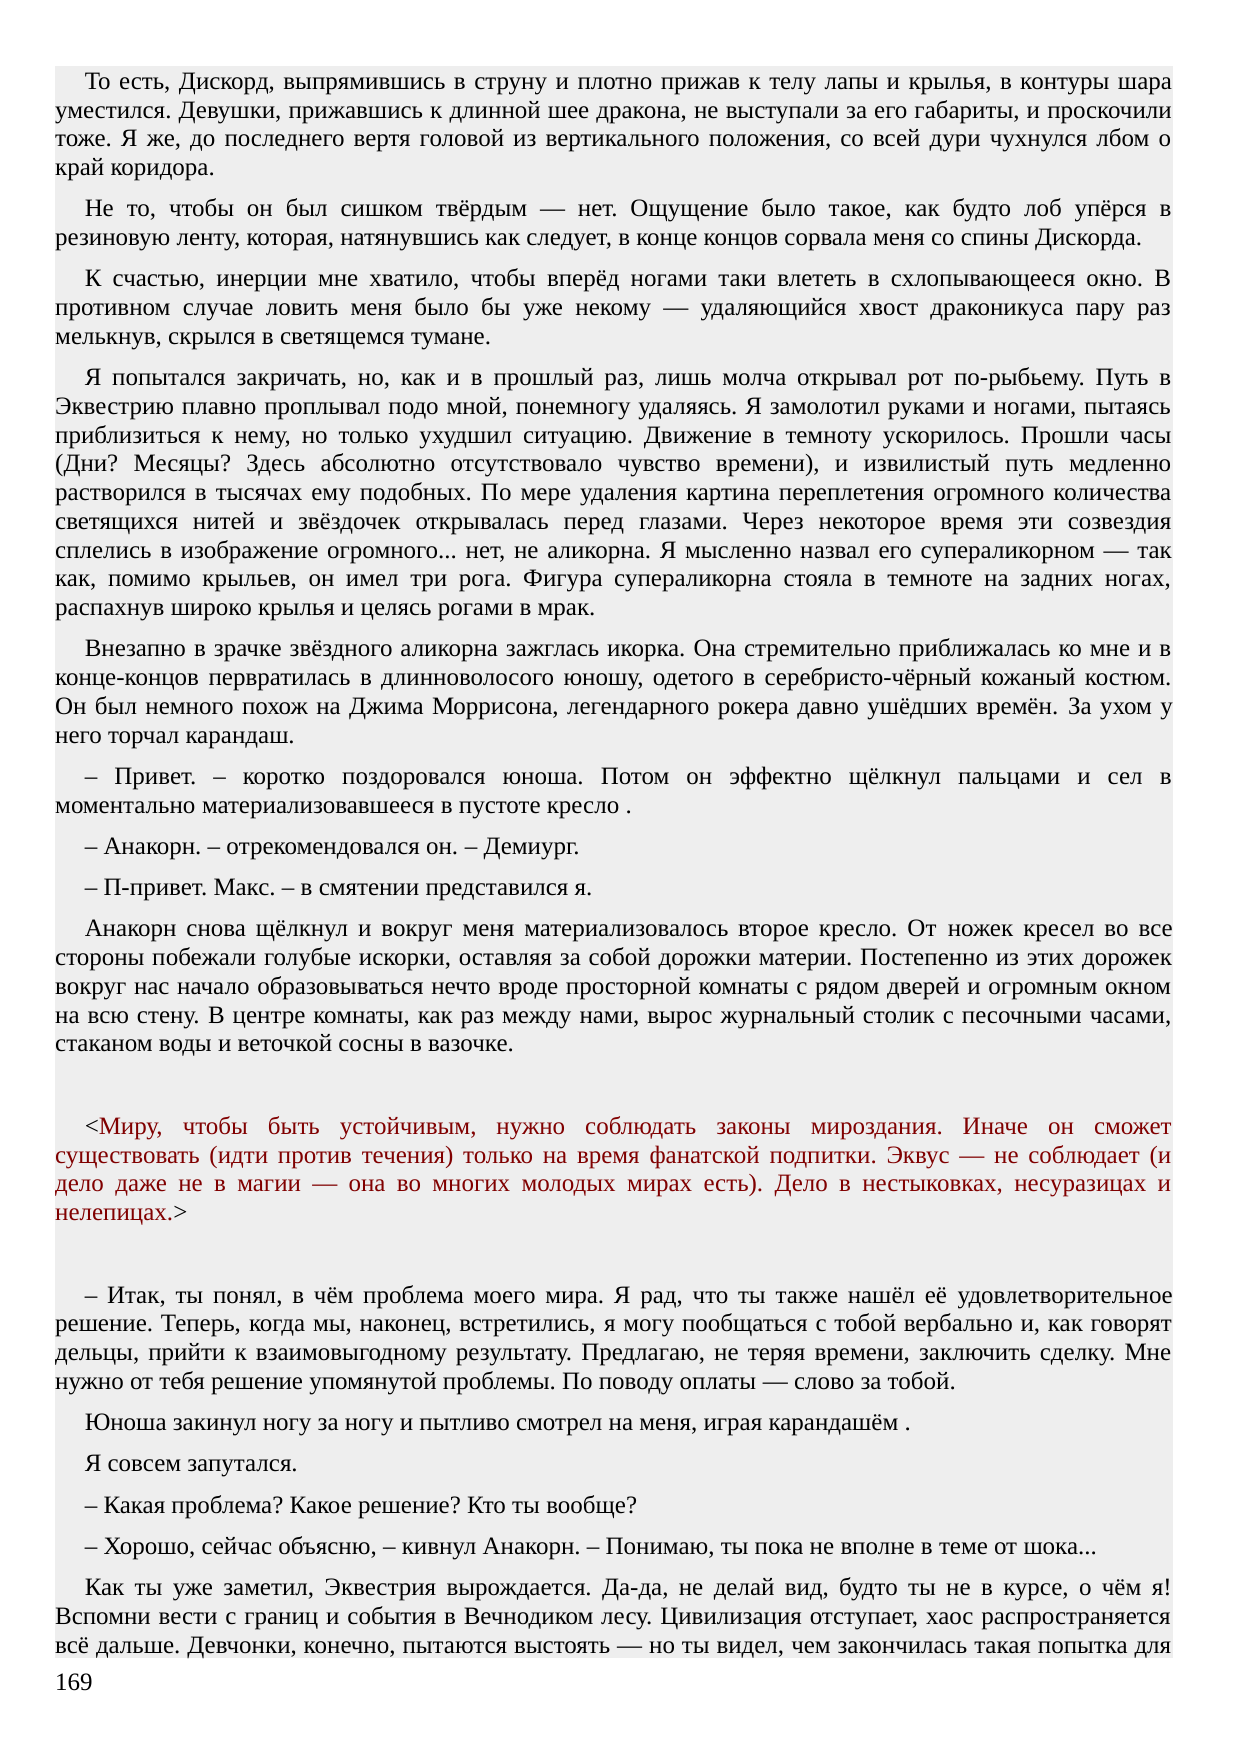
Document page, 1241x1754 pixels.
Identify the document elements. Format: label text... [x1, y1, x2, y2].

text Как ты уже заметил, Эквестрия вырождается. Да-да, не делай вид, будто ты не в курсе, о чём я! Вспомни вести с границ и события в Вечнодиком лесу. Цивилизация отступает, хаос распространяется всё дальше. Девчонки, конечно, пытаются выстоять — но ты видел, чем закончилась такая попытка для [55, 1572, 1173, 1658]
text – Привет. – коротко поздоровался юноша. Потом он эффектно щёлкнул пальцами и сел в моментально материализовавшееся в пустоте кресло . [55, 761, 1173, 818]
text Анакорн снова щёлкнул и вокруг меня материализовалось второе кресло. От ножек кресел во все стороны побежали голубые искорки, оставляя за собой дорожки материи. Постепенно из этих дорожек вокруг нас начало образовываться нечто вроде просторной комнаты с рядом дверей и огромным окном на всю стену. В центре комнаты, как раз между нами, вырос журнальный столик с песочными часами, стаканом воды и веточкой сосны в вазочке. [55, 913, 1173, 1057]
text – Анакорн. – отрекомендовался он. – Демиург. [55, 831, 1173, 860]
text То есть, Дискорд, выпрямившись в струну и плотно прижав к телу лапы и крылья, в контуры шара уместился. Девушки, прижавшись к длинной шее дракона, не выступали за его габариты, и проскочили тоже. Я же, до последнего вертя головой из вертикального положения, со всей дури чухнулся лбом о край коридора. [55, 66, 1173, 181]
text – Какая проблема? Какое решение? Кто ты вообще? [55, 1490, 1173, 1518]
text Не то, чтобы он был сишком твёрдым — нет. Ощущение было такое, как будто лоб упёрся в резиновую ленту, которая, натянувшись как следует, в конце концов сорвала меня со спины Дискорда. [55, 193, 1173, 251]
text Я совсем запутался. [55, 1448, 1173, 1477]
text К счастью, инерции мне хватило, чтобы вперёд ногами таки влететь в схлопывающееся окно. В противном случае ловить меня было бы уже некому — удаляющийся хвост драконикуса пару раз мелькнув, скрылся в светящемся тумане. [55, 263, 1173, 350]
text – Итак, ты понял, в чём проблема моего мира. Я рад, что ты также нашёл её удовлетворительное решение. Теперь, когда мы, наконец, встретились, я могу пообщаться с тобой вербально и, как говорят дельцы, прийти к взаимовыгодному результату. Предлагаю, не теряя времени, заключить сделку. Мне нужно от тебя решение упомянутой проблемы. По поводу оплаты — слово за тобой. [55, 1280, 1173, 1395]
text Я попытался закричать, но, как и в прошлый раз, лишь молча открывал рот по-рыбьему. Путь в Эквестрию плавно проплывал подо мной, понемногу удаляясь. Я замолотил руками и ногами, пытаясь приблизиться к нему, но только ухудшил ситуацию. Движение в темноту ускорилось. Прошли часы (Дни? Месяцы? Здесь абсолютно отсутствовало чувство времени), и извилистый путь медленно растворился в тысячах ему подобных. По мере удаления картина переплетения огромного количества светящихся нитей и звёздочек открывалась перед глазами. Через некоторое время эти созвездия сплелись в изображение огромного... нет, не аликорна. Я мысленно назвал его супераликорном — так как, помимо крыльев, он имел три рога. Фигура супераликорна стояла в темноте на задних ногах, распахнув широко крылья и целясь рогами в мрак. [55, 362, 1173, 621]
text <Миру, чтобы быть устойчивым, нужно соблюдать законы мироздания. Иначе он сможет существовать (идти против течения) только на время фанатской подпитки. Эквус — не соблюдает (и дело даже не в магии — она во многих молодых мирах есть). Дело в нестыковках, несуразицах и нелепицах.> [55, 1111, 1173, 1226]
text – Хорошо, сейчас объясню, – кивнул Анакорн. – Понимаю, ты пока не вполне в теме от шока... [55, 1531, 1173, 1560]
text Юноша закинул ногу за ногу и пытливо смотрел на меня, играя карандашём . [55, 1407, 1173, 1436]
text – П-привет. Макс. – в смятении представился я. [55, 872, 1173, 901]
text Внезапно в зрачке звёздного аликорна зажглась икорка. Она стремительно приближалась ко мне и в конце-концов первратилась в длинноволосого юношу, одетого в серебристо-чёрный кожаный костюм. Он был немного похож на Джима Моррисона, легендарного рокера давно ушёдших времён. За ухом у него торчал карандаш. [55, 633, 1173, 748]
